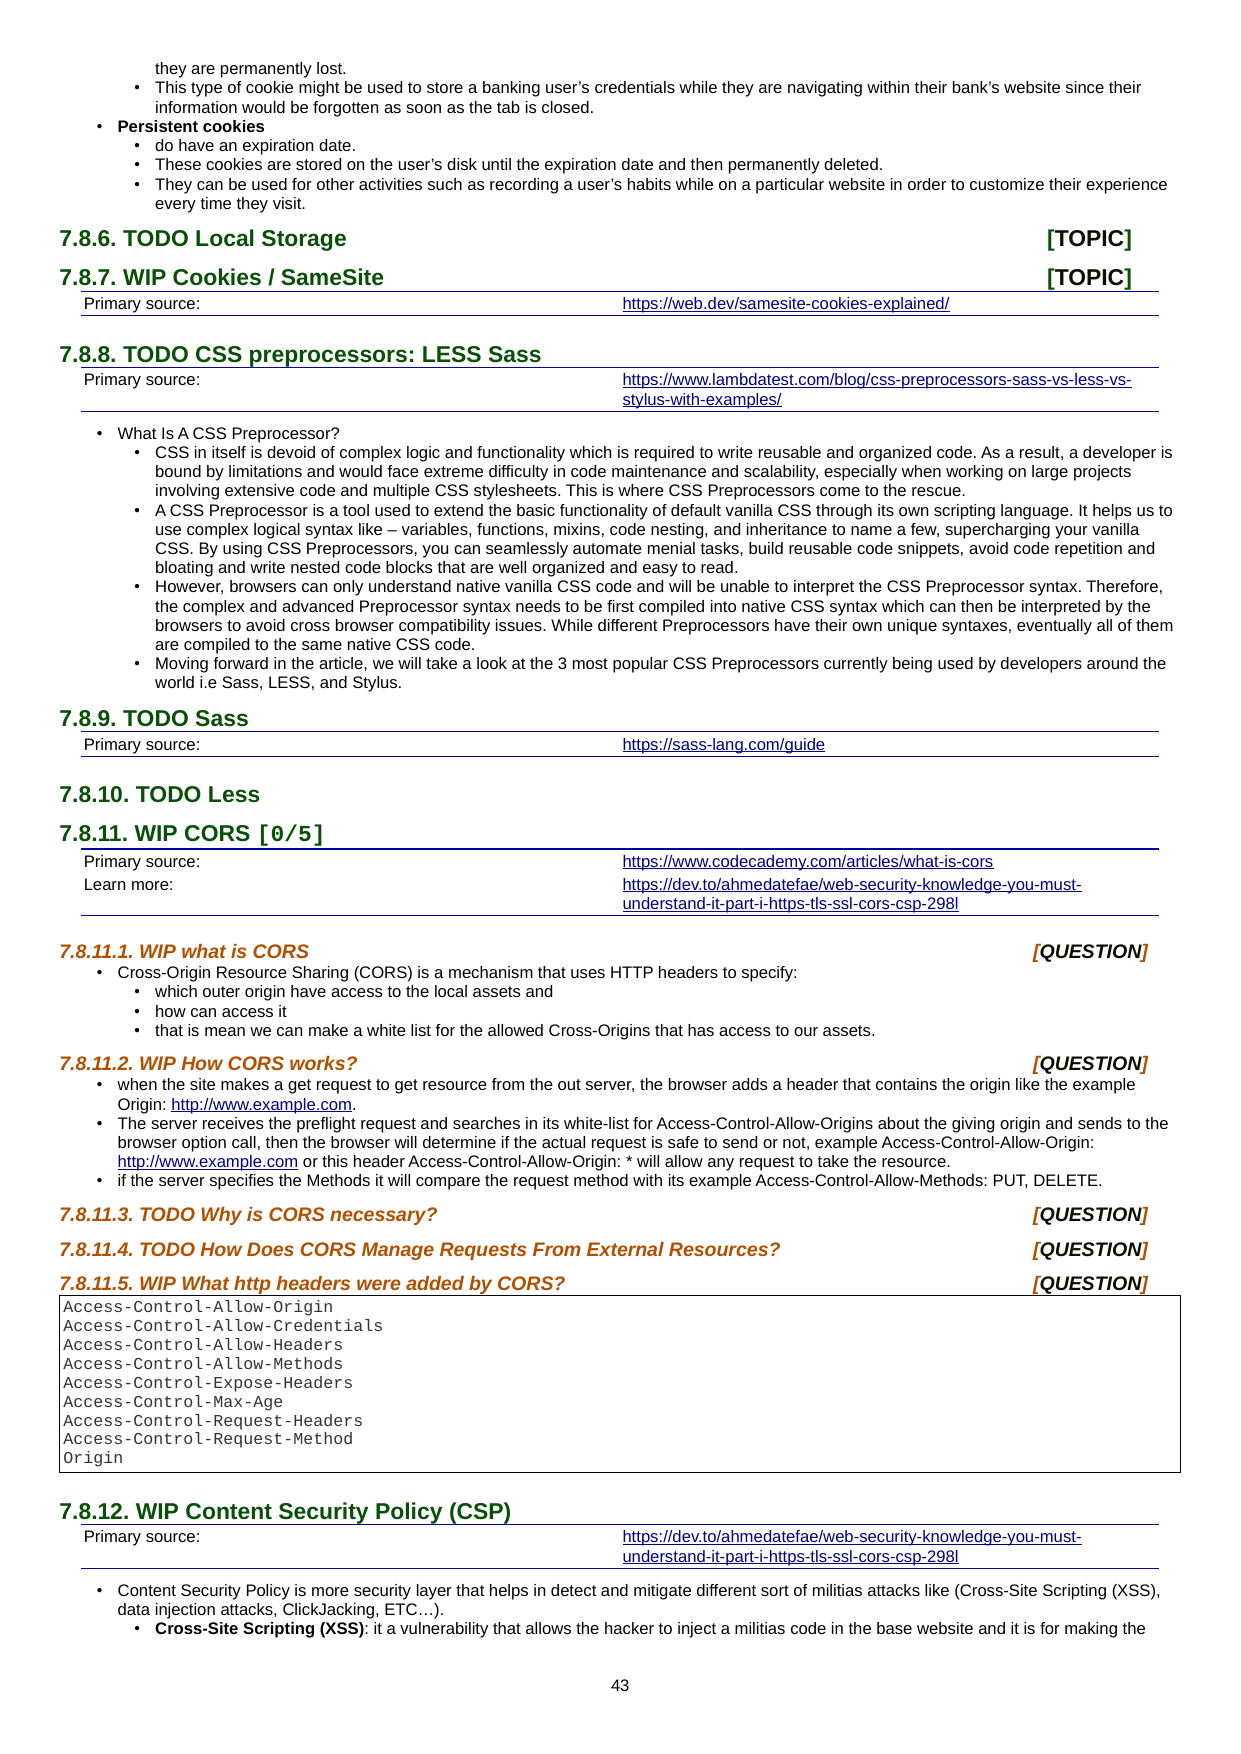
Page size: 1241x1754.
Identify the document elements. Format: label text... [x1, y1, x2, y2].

text Access-Control-Allow-Methods [60, 1352, 1180, 1370]
table_header https://sass-lang.com/guide [620, 732, 1159, 756]
list The server receives the preflight request and searches in its white-list for Access-Control-Allow-Origins about the giving origin and sends to the browser option call, then the browser will determine if the actual request is safe to send or not, example Access-Control-Allow-Origin: http://www.example.com or this header Access-Control-Allow-Origin: * will allow any request to take the resource. [97, 1113, 1181, 1171]
subtitle TODO CSS preprocessors: LESS Sass [59, 341, 1181, 367]
list if the server specifies the Methods it will compare the request method with its example Access-Control-Allow-Methods: PUT, DELETE. [97, 1171, 1181, 1190]
subtitle WIP What http headers were added by CORS? [QUESTION] [59, 1273, 1181, 1295]
table_header Primary source: [81, 1525, 620, 1568]
table_header Primary source: [81, 368, 620, 411]
list CSS in itself is devoid of complex logic and functionality which is required to write reusable and organized code. As a result, a developer is bound by limitations and would face extreme difficulty in code maintenance and scalability, especially when working on large projects involving extensive code and multiple CSS stylesheets. This is where CSS Preprocessors come to the rescue. [134, 443, 1181, 500]
list What Is A CSS Preprocessor? [97, 423, 1181, 443]
subtitle TODO Less [59, 781, 1181, 807]
subtitle TODO Sass [59, 705, 1181, 731]
list Cross-Site Scripting (XSS): it a vulnerability that allows the hacker to inject a militias code in the base website and it is for making the [134, 1619, 1181, 1638]
list Persistent cookies [97, 117, 1181, 136]
text Access-Control-Allow-Headers [60, 1333, 1180, 1352]
list when the site makes a get request to get resource from the out server, the browser adds a header that contains the origin like the example Origin: http://www.example.com. [97, 1075, 1181, 1113]
table_header https://www.codecademy.com/articles/what-is-cors [620, 850, 1159, 873]
table_header https://dev.to/ahmedatefae/web-security-knowledge-you-must-understand-it-part-i-https-tls-ssl-cors-csp-298l [620, 1525, 1159, 1568]
list This type of cookie might be used to store a banking user’s credentials while they are navigating within their bank’s website since their information would be forgotten as soon as the tab is closed. [134, 78, 1181, 117]
table_header https://web.dev/samesite-cookies-explained/ [620, 292, 1159, 315]
table_header Primary source: [81, 850, 620, 873]
list A CSS Preprocessor is a tool used to extend the basic functionality of default vanilla CSS through its own scripting language. It helps us to use complex logical syntax like – variables, functions, mixins, code nesting, and inheritance to name a few, supercharging your vanilla CSS. By using CSS Preprocessors, you can seamlessly automate menial tasks, build reusable code snippets, avoid code repetition and bloating and write nested code blocks that are well organized and easy to read. [134, 500, 1181, 577]
list Content Security Policy is more security layer that helps in detect and mitigate different sort of militias attacks like (Cross-Site Scripting (XSS), data injection attacks, ClickJacking, ETC…). [97, 1581, 1181, 1619]
subtitle TODO Why is CORS necessary? [QUESTION] [59, 1203, 1181, 1225]
list Moving forward in the article, we will take a look at the 3 most popular CSS Preprocessors currently being used by developers around the world i.e Sass, LESS, and Stylus. [134, 654, 1181, 692]
list However, browsers can only understand native vanilla CSS code and will be unable to interpret the CSS Preprocessor syntax. Therefore, the complex and advanced Preprocessor syntax needs to be first compiled into native CSS syntax which can then be interpreted by the browsers to avoid cross browser compatibility issues. While different Preprocessors have their own unique syntaxes, eventually all of them are compiled to the same native CSS code. [134, 577, 1181, 654]
table_cell Learn more: [81, 873, 620, 915]
subtitle WIP CORS [0/5] [59, 820, 1181, 848]
list do have an expiration date. [134, 136, 1181, 155]
subtitle TODO How Does CORS Manage Requests From External Resources? [QUESTION] [59, 1238, 1181, 1260]
list These cookies are stored on the user’s disk until the expiration date and then permanently deleted. [134, 155, 1181, 174]
text Access-Control-Request-Method [60, 1427, 1180, 1446]
text Origin [60, 1446, 1180, 1472]
subtitle WIP How CORS works? [QUESTION] [59, 1053, 1181, 1075]
table_cell https://dev.to/ahmedatefae/web-security-knowledge-you-must-understand-it-part-i-https-tls-ssl-cors-csp-298l [620, 873, 1159, 915]
subtitle WIP Cookies / SameSite [TOPIC] [59, 264, 1181, 291]
table_header Primary source: [81, 292, 620, 315]
text Access-Control-Expose-Headers [60, 1370, 1180, 1389]
text Access-Control-Allow-Credentials [60, 1314, 1180, 1333]
table_header Primary source: [81, 732, 620, 756]
list They can be used for other activities such as recording a user’s habits while on a particular website in order to customize their experience every time they visit. [134, 174, 1181, 213]
subtitle WIP what is CORS [QUESTION] [59, 941, 1181, 963]
list they are permanently lost. [134, 59, 1181, 78]
text Access-Control-Max-Age [60, 1389, 1180, 1408]
subtitle TODO Local Storage [TOPIC] [59, 225, 1181, 252]
text Access-Control-Allow-Origin [60, 1296, 1180, 1314]
list how can access it [134, 1002, 1181, 1021]
list Cross-Origin Resource Sharing (CORS) is a mechanism that uses HTTP headers to specify: [97, 963, 1181, 982]
subtitle WIP Content Security Policy (CSP) [59, 1498, 1181, 1524]
list that is mean we can make a white list for the allowed Cross-Origins that has access to our assets. [134, 1021, 1181, 1040]
text Access-Control-Request-Headers [60, 1408, 1180, 1427]
list which outer origin have access to the local assets and [134, 982, 1181, 1002]
table_header https://www.lambdatest.com/blog/css-preprocessors-sass-vs-less-vs-stylus-with-examples/ [620, 368, 1159, 411]
